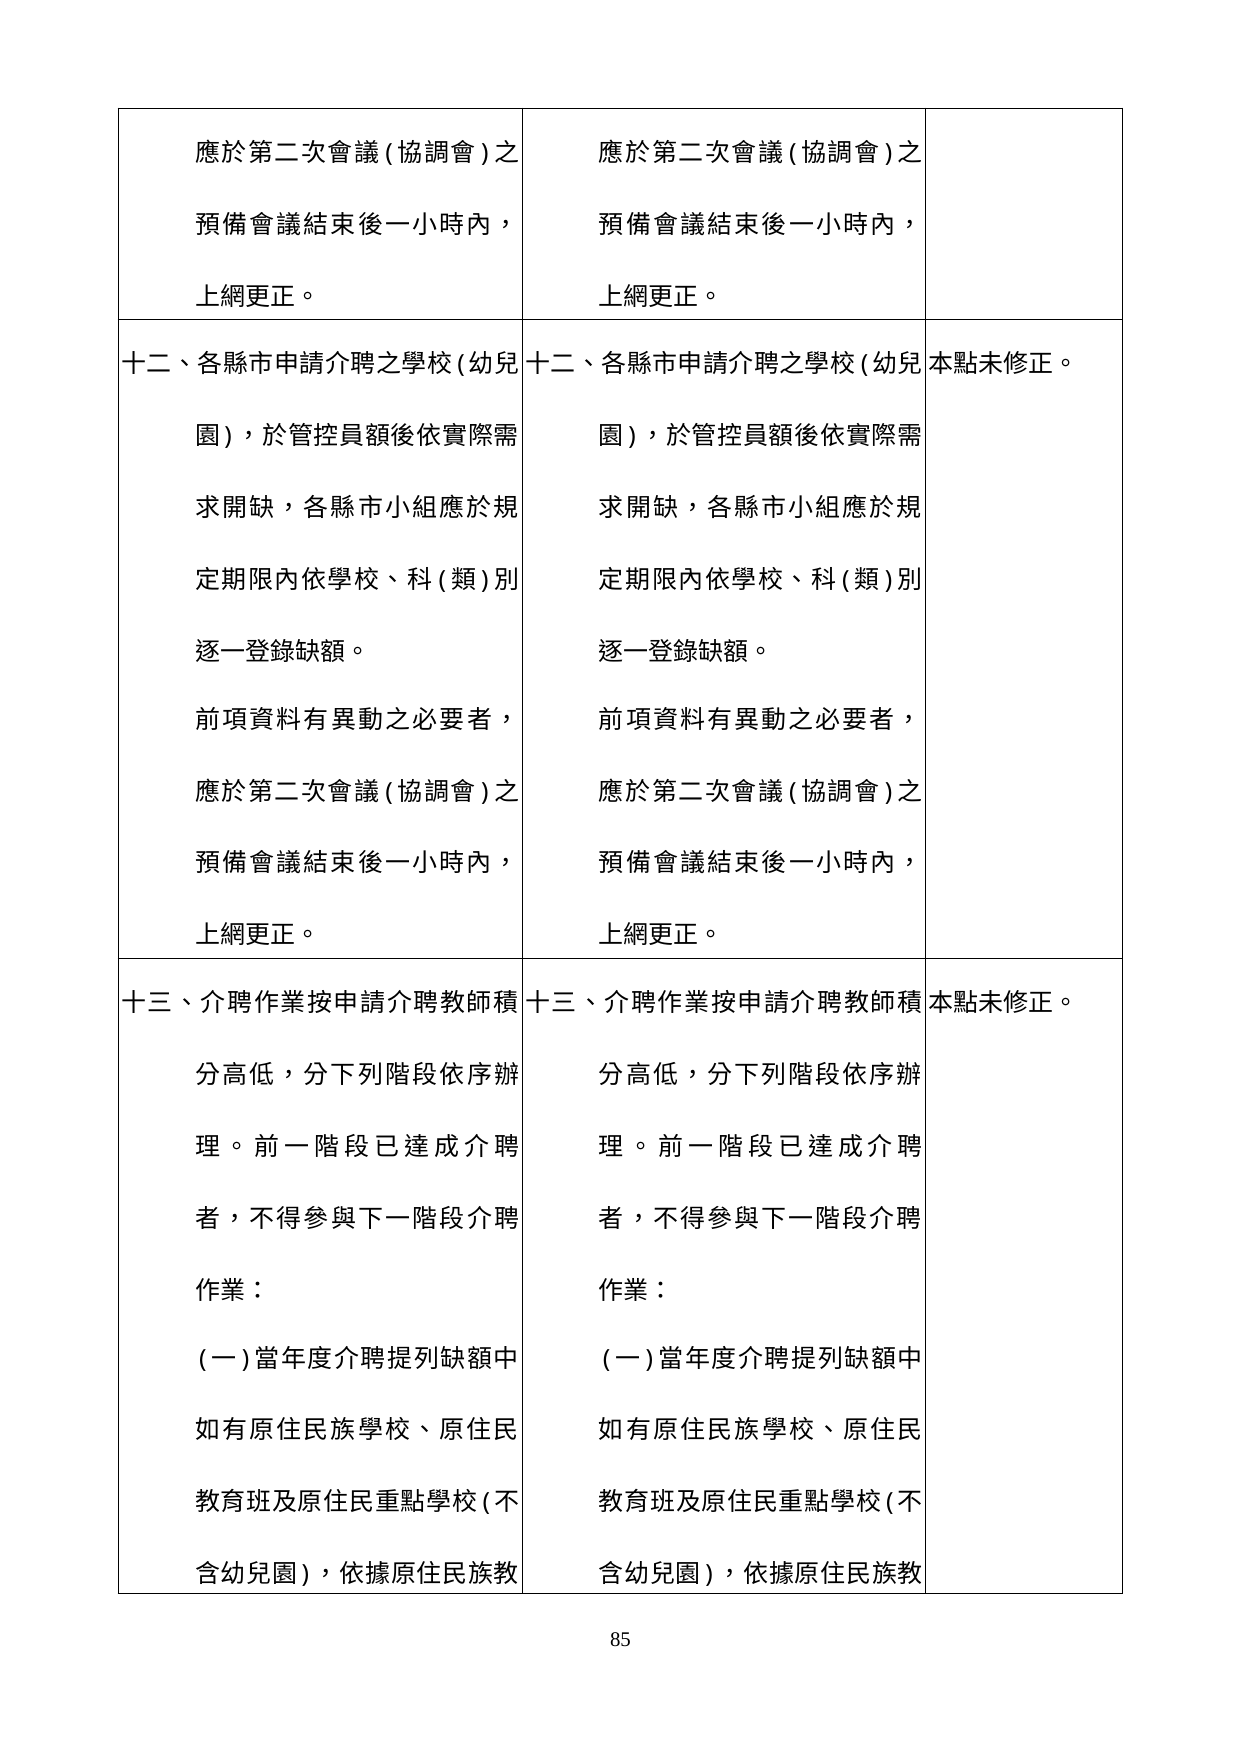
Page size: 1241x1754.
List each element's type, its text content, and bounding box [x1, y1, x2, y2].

table_cell 十二、各縣市申請介聘之學校(幼兒園)，於管控員額後依實際需求開缺，各縣市小組應於規定期限內依學校、科(類)別逐一登錄缺額。 前項資料有異動之必要者，應於第二次會議(協調會)之預備會議結束後一小時內，上網更正。 [119, 320, 522, 958]
table_cell [926, 109, 1122, 319]
table_cell 十二、各縣市申請介聘之學校(幼兒園)，於管控員額後依實際需求開缺，各縣市小組應於規定期限內依學校、科(類)別逐一登錄缺額。 前項資料有異動之必要者，應於第二次會議(協調會)之預備會議結束後一小時內，上網更正。 [523, 320, 925, 958]
table_cell 十三、介聘作業按申請介聘教師積分高低，分下列階段依序辦理。前一階段已達成介聘者，不得參與下一階段介聘作業： (一)當年度介聘提列缺額中如有原住民族學校、原住民教育班及原住民重點學校(不含幼兒園)，依據原住民族教 [119, 959, 522, 1593]
table_cell 應於第二次會議(協調會)之預備會議結束後一小時內，上網更正。 [523, 109, 925, 319]
table_cell 應於第二次會議(協調會)之預備會議結束後一小時內，上網更正。 [119, 109, 522, 319]
table_cell 本點未修正。 [926, 959, 1122, 1593]
table_cell 十三、介聘作業按申請介聘教師積分高低，分下列階段依序辦理。前一階段已達成介聘者，不得參與下一階段介聘作業： (一)當年度介聘提列缺額中如有原住民族學校、原住民教育班及原住民重點學校(不含幼兒園)，依據原住民族教 [523, 959, 925, 1593]
table_cell 本點未修正。 [926, 320, 1122, 958]
